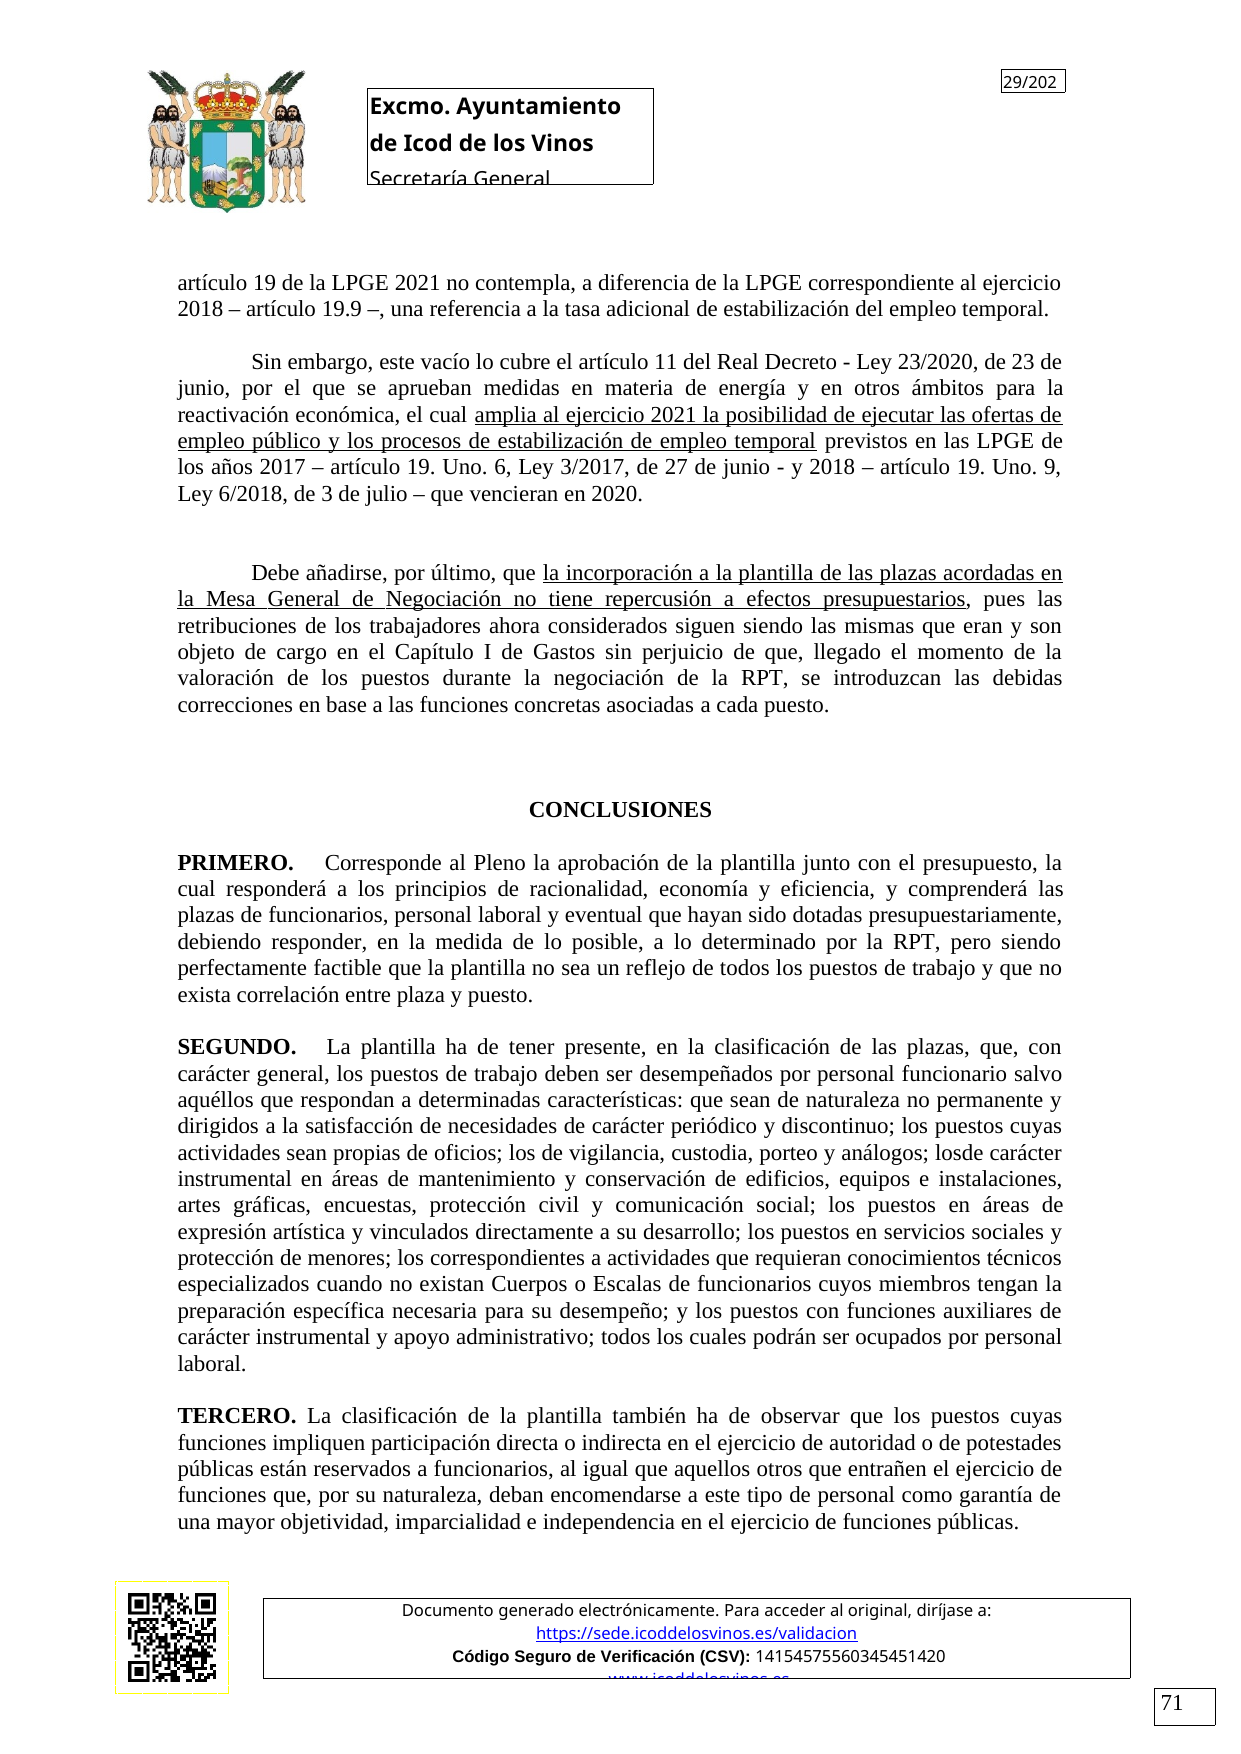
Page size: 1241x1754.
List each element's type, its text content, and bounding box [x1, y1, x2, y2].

text PRIMERO. Corresponde al Pleno la aprobación de la plantilla junto con el presupuesto, la cual responderá a los principios de racionalidad, economía y eficiencia, y comprenderá las plazas de funcionarios, personal laboral y eventual que hayan sido dotadas presupuestariamente, debiendo responder, en la medida de lo posible, a lo determinado por la RPT, pero siendo perfectamente factible que la plantilla no sea un reflejo de todos los puestos de trabajo y que no exista correlación entre plaza y puesto. [177, 849, 1063, 1007]
text SEGUNDO. La plantilla ha de tener presente, en la clasificación de las plazas, que, con carácter general, los puestos de trabajo deben ser desempeñados por personal funcionario salvo aquéllos que respondan a determinadas características: que sean de naturaleza no permanente y dirigidos a la satisfacción de necesidades de carácter periódico y discontinuo; los puestos cuyas actividades sean propias de oficios; los de vigilancia, custodia, porteo y análogos; losde carácter instrumental en áreas de mantenimiento y conservación de edificios, equipos e instalaciones, artes gráficas, encuestas, protección civil y comunicación social; los puestos en áreas de expresión artística y vinculados directamente a su desarrollo; los puestos en servicios sociales y protección de menores; los correspondientes a actividades que requieran conocimientos técnicos especializados cuando no existan Cuerpos o Escalas de funcionarios cuyos miembros tengan la preparación específica necesaria para su desempeño; y los puestos con funciones auxiliares de carácter instrumental y apoyo administrativo; todos los cuales podrán ser ocupados por personal laboral. [177, 1033, 1063, 1376]
text Debe añadirse, por último, que la incorporación a la plantilla de las plazas acordadas en la Mesa General de Negociación no tiene repercusión a efectos presupuestarios, pues las retribuciones de los trabajadores ahora considerados siguen siendo las mismas que eran y son objeto de cargo en el Capítulo I de Gastos sin perjuicio de que, llegado el momento de la valoración de los puestos durante la negociación de la RPT, se introduzcan las debidas correcciones en base a las funciones concretas asociadas a cada puesto. [177, 559, 1063, 717]
picture [128, 1593, 216, 1682]
text artículo 19 de la LPGE 2021 no contempla, a diferencia de la LPGE correspondiente al ejercicio 2018 – artículo 19.9 –, una referencia a la tasa adicional de estabilización del empleo temporal. [177, 269, 1063, 322]
subtitle CONCLUSIONES [449, 796, 791, 822]
text TERCERO. La clasificación de la plantilla también ha de observar que los puestos cuyas funciones impliquen participación directa o indirecta en el ejercicio de autoridad o de potestades públicas están reservados a funcionarios, al igual que aquellos otros que entrañen el ejercicio de funciones que, por su naturaleza, deban encomendarse a este tipo de personal como garantía de una mayor objetividad, imparcialidad e independencia en el ejercicio de funciones públicas. [177, 1402, 1063, 1534]
text Sin embargo, este vacío lo cubre el artículo 11 del Real Decreto - Ley 23/2020, de 23 de junio, por el que se aprueban medidas en materia de energía y en otros ámbitos para la reactivación económica, el cual amplia al ejercicio 2021 la posibilidad de ejecutar las ofertas de empleo público y los procesos de estabilización de empleo temporal previstos en las LPGE de los años 2017 – artículo 19. Uno. 6, Ley 3/2017, de 27 de junio - y 2018 – artículo 19. Uno. 9, Ley 6/2018, de 3 de julio – que vencieran en 2020. [177, 348, 1063, 506]
picture [147, 70, 306, 213]
